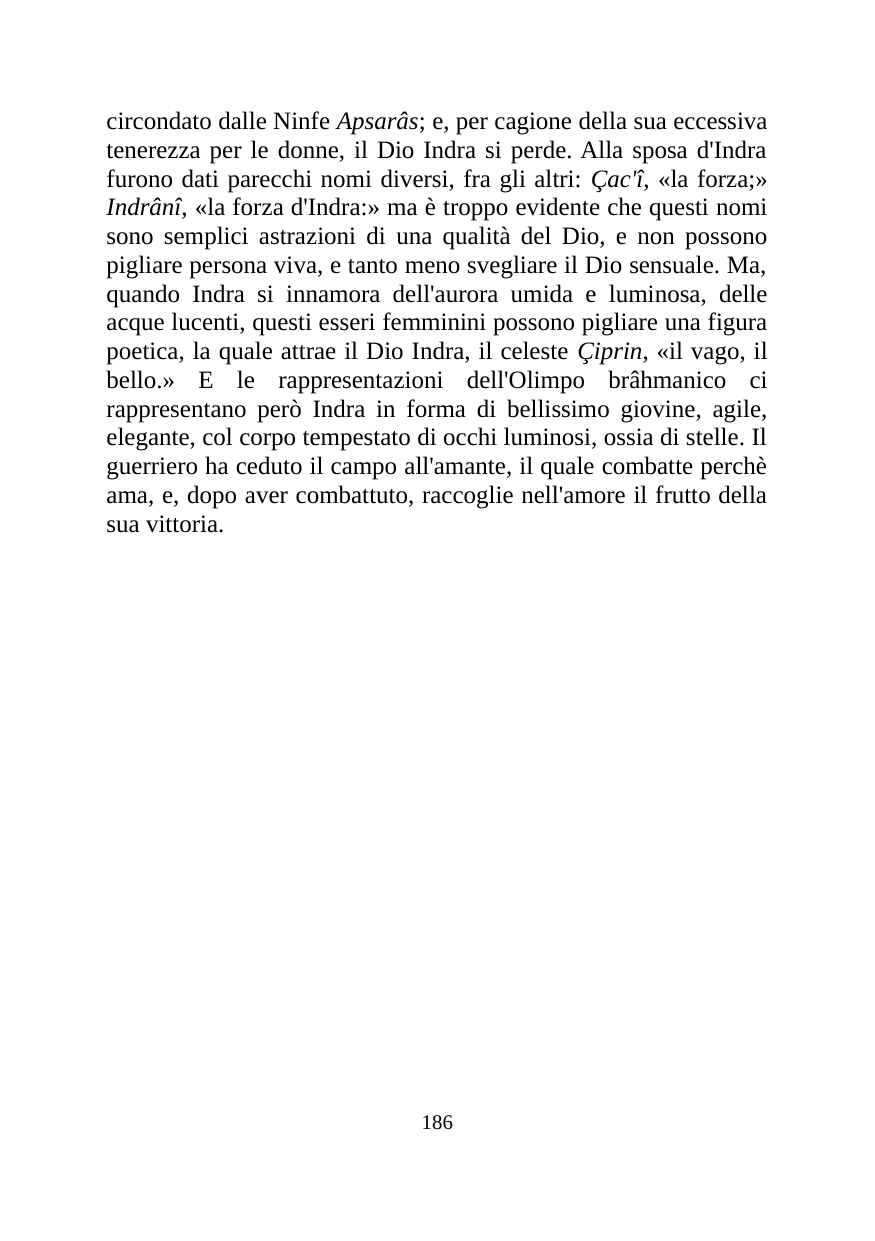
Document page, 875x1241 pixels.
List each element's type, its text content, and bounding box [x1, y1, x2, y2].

text circondato dalle Ninfe Apsarâs; e, per cagione della sua eccessiva tenerezza per le donne, il Dio Indra si perde. Alla sposa d'Indra furono dati parecchi nomi diversi, fra gli altri: Çac'î, «la forza;» Indrânî, «la forza d'Indra:» ma è troppo evidente che questi nomi sono semplici astrazioni di una qualità del Dio, e non possono pigliare persona viva, e tanto meno svegliare il Dio sensuale. Ma, quando Indra si innamora dell'aurora umida e luminosa, delle acque lucenti, questi esseri femminini possono pigliare una figura poetica, la quale attrae il Dio Indra, il celeste Çiprin, «il vago, il bello.» E le rappresentazioni dell'Olimpo brâhmanico ci rappresentano però Indra in forma di bellissimo giovine, agile, elegante, col corpo tempestato di occhi luminosi, ossia di stelle. Il guerriero ha ceduto il campo all'amante, il quale combatte perchè ama, e, dopo aver combattuto, raccoglie nell'amore il frutto della sua vittoria. [106, 106, 768, 537]
